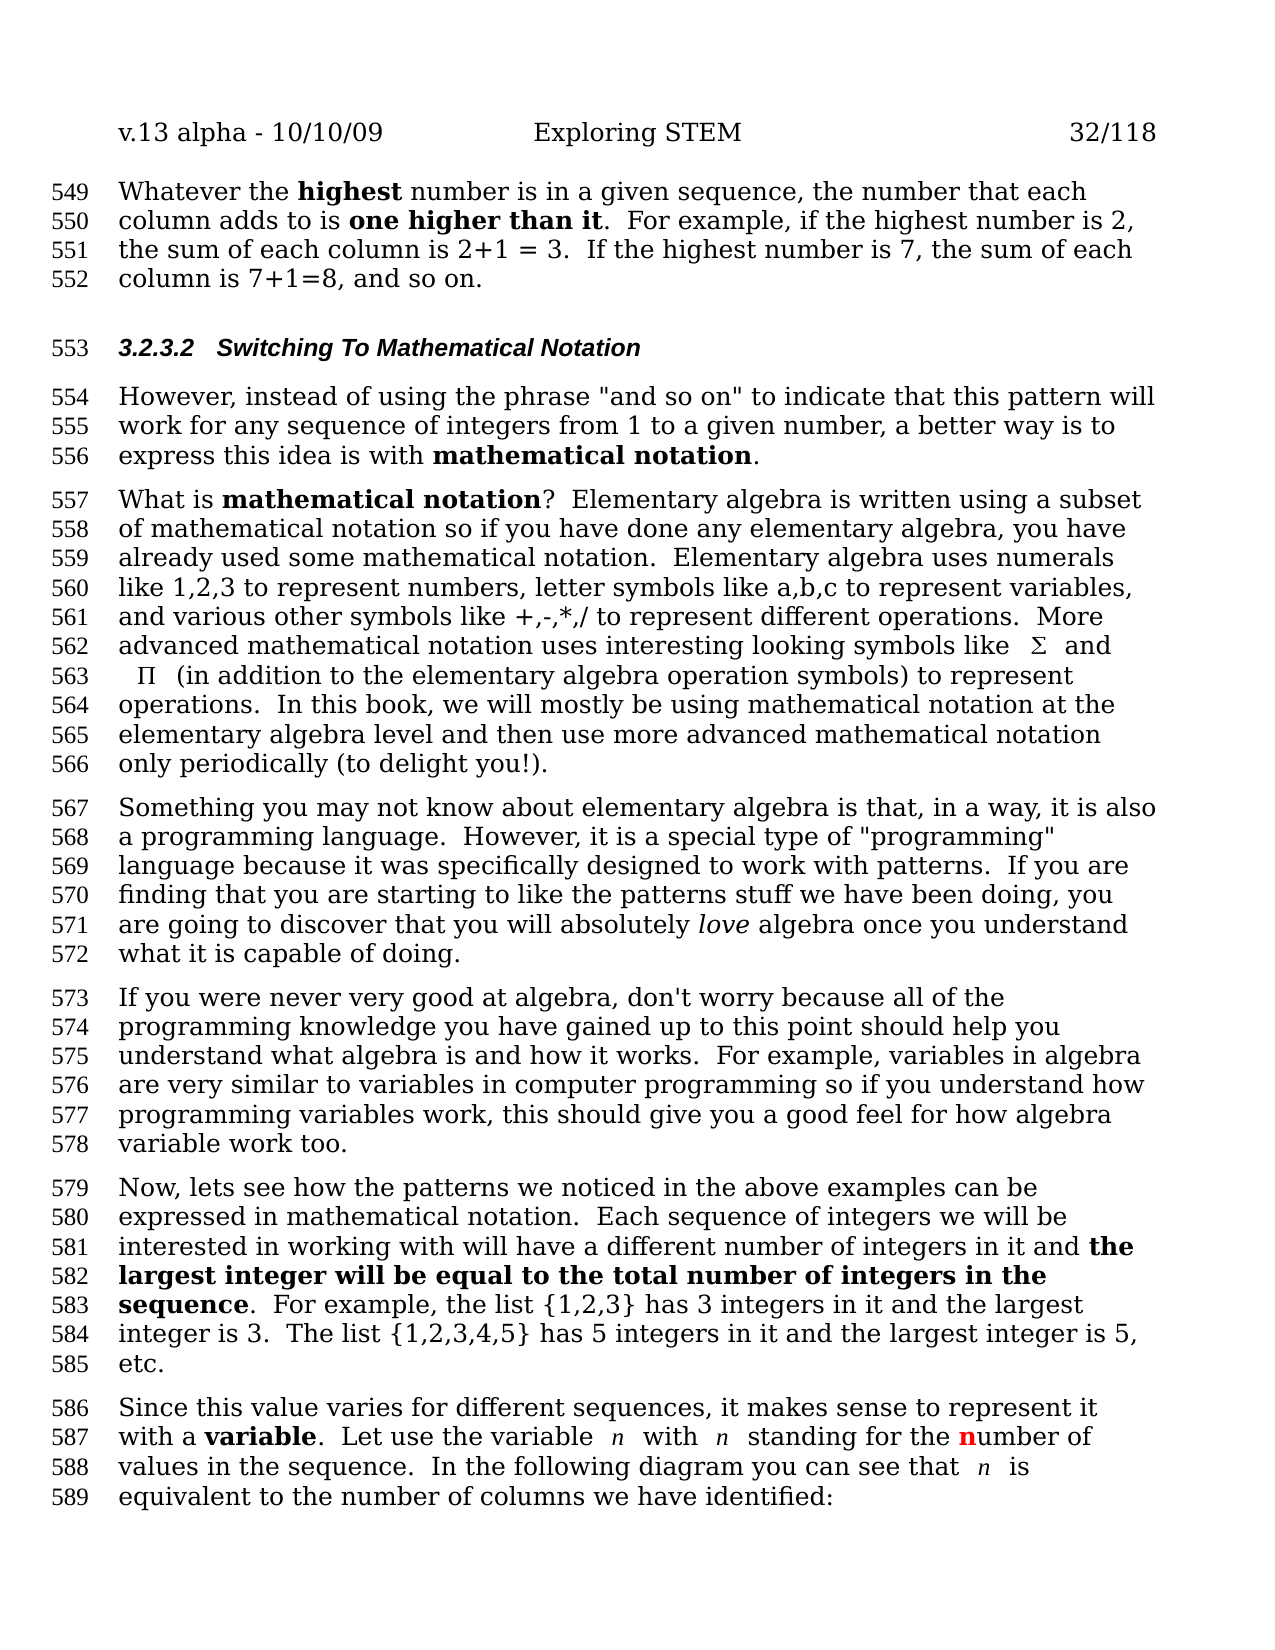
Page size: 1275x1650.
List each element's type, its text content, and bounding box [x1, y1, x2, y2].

text Whatever the highest number is in a given sequence, the number that each column adds to is one higher than it. For example, if the highest number is 2, the sum of each column is 2+1 = 3. If the highest number is 7, the sum of each column is 7+1=8, and so on. [118, 177, 1157, 294]
text Now, lets see how the patterns we noticed in the above examples can be expressed in mathematical notation. Each sequence of integers we will be interested in working with will have a different number of integers in it and the largest integer will be equal to the total number of integers in the sequence. For example, the list {1,2,3} has 3 integers in it and the largest integer is 3. The list {1,2,3,4,5} has 5 integers in it and the largest integer is 5, etc. [118, 1173, 1157, 1378]
subtitle Switching To Mathematical Notation [118, 333, 1157, 361]
text Something you may not know about elementary algebra is that, in a way, it is also a programming language. However, it is a special type of "programming" language because it was specifically designed to work with patterns. If you are finding that you are starting to like the patterns stuff we have been doing, you are going to discover that you will absolutely love algebra once you understand what it is capable of doing. [118, 793, 1157, 968]
text If you were never very good at algebra, don't worry because all of the programming knowledge you have gained up to this point should help you understand what algebra is and how it works. For example, variables in algebra are very similar to variables in computer programming so if you understand how programming variables work, this should give you a good feel for how algebra variable work too. [118, 983, 1157, 1158]
text What is mathematical notation? Elementary algebra is written using a subset of mathematical notation so if you have done any elementary algebra, you have already used some mathematical notation. Elementary algebra uses numerals like 1,2,3 to represent numbers, letter symbols like a,b,c to represent variables, and various other symbols like +,-,*,/ to represent different operations. More advanced mathematical notation uses interesting looking symbols likeand(in addition to the elementary algebra operation symbols) to represent operations. In this book, we will mostly be using mathematical notation at the elementary algebra level and then use more advanced mathematical notation only periodically (to delight you!). [118, 485, 1157, 778]
text However, instead of using the phrase "and so on" to indicate that this pattern will work for any sequence of integers from 1 to a given number, a better way is to express this idea is with mathematical notation. [118, 382, 1157, 470]
text Since this value varies for different sequences, it makes sense to represent it with a variable. Let use the variablewithstanding for the number of values in the sequence. In the following diagram you can see thatis equivalent to the number of columns we have identified: [118, 1393, 1157, 1511]
